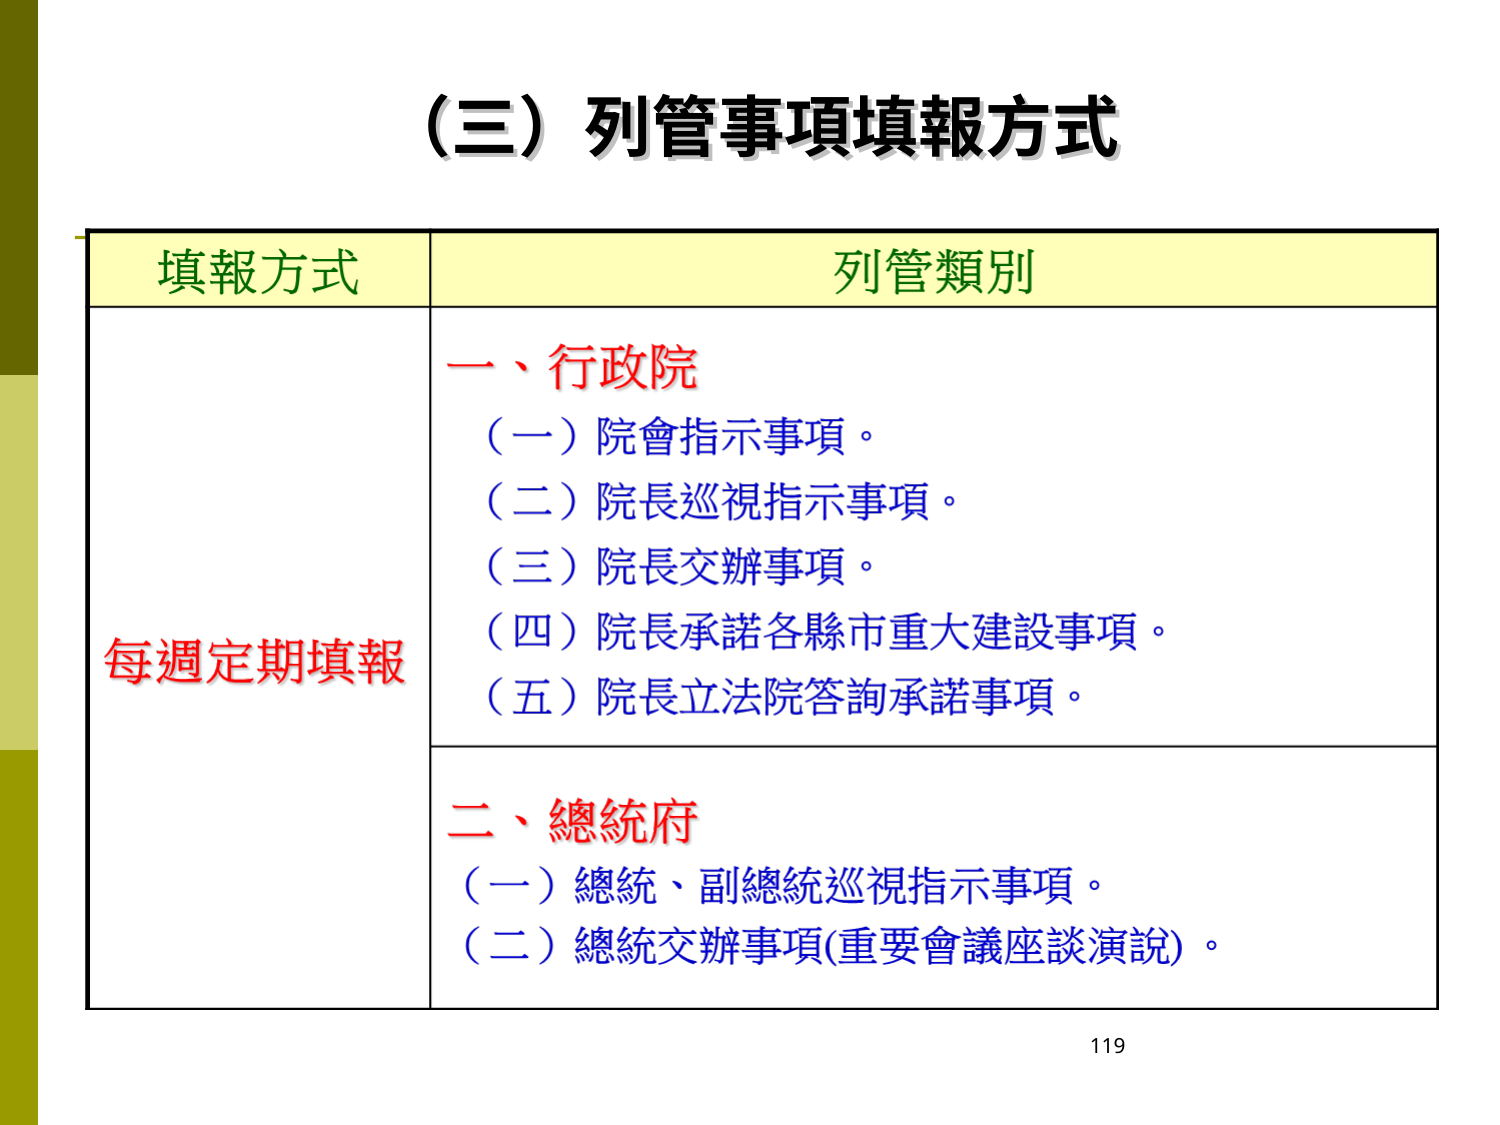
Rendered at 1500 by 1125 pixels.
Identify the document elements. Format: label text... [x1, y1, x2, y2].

title （三）列管事項填報方式 [76, 48, 1427, 173]
picture [71, 223, 1439, 1011]
text_box [1074, 1025, 1426, 1101]
